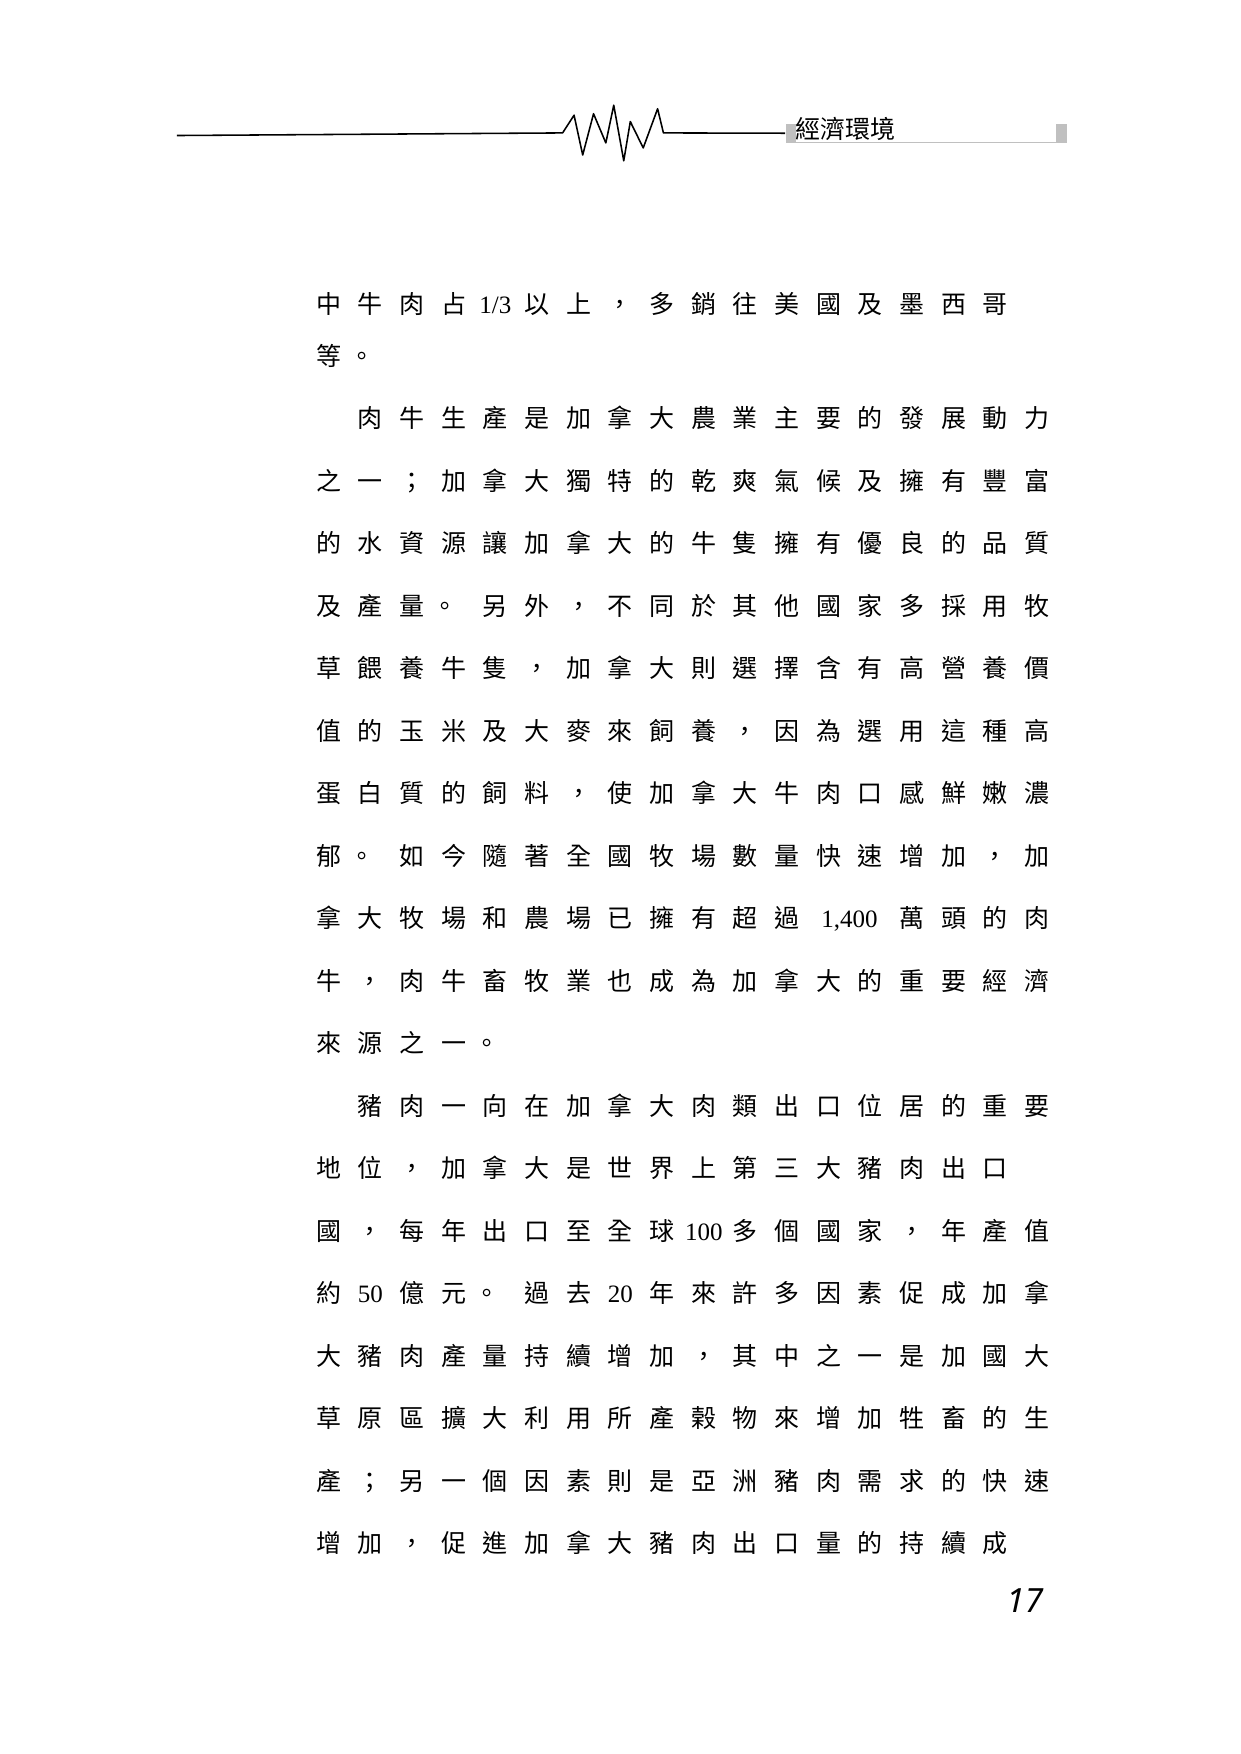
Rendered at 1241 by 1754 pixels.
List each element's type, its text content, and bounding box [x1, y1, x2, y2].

text 中牛肉占1/3以上，多銷往美國及墨西哥等。 [281, 250, 1058, 375]
text 豬肉一向在加拿大肉類出口位居的重要地位，加拿大是世界上第三大豬肉出口國，每年出口至全球100多個國家，年產值約50億元。過去20年來許多因素促成加拿大豬肉產量持續增加，其中之一是加國大草原區擴大利用所產榖物來增加牲畜的生產；另一個因素則是亞洲豬肉需求的快速增加，促進加拿大豬肉出口量的持續成 [281, 1063, 1058, 1563]
text 肉牛生產是加拿大農業主要的發展動力之一；加拿大獨特的乾爽氣候及擁有豐富的水資源讓加拿大的牛隻擁有優良的品質及產量。另外，不同於其他國家多採用牧草餵養牛隻，加拿大則選擇含有高營養價值的玉米及大麥來飼養，因為選用這種高蛋白質的飼料，使加拿大牛肉口感鮮嫩濃郁。如今隨著全國牧場數量快速增加，加拿大牧場和農場已擁有超過1,400萬頭的肉牛，肉牛畜牧業也成為加拿大的重要經濟來源之一。 [281, 375, 1058, 1063]
